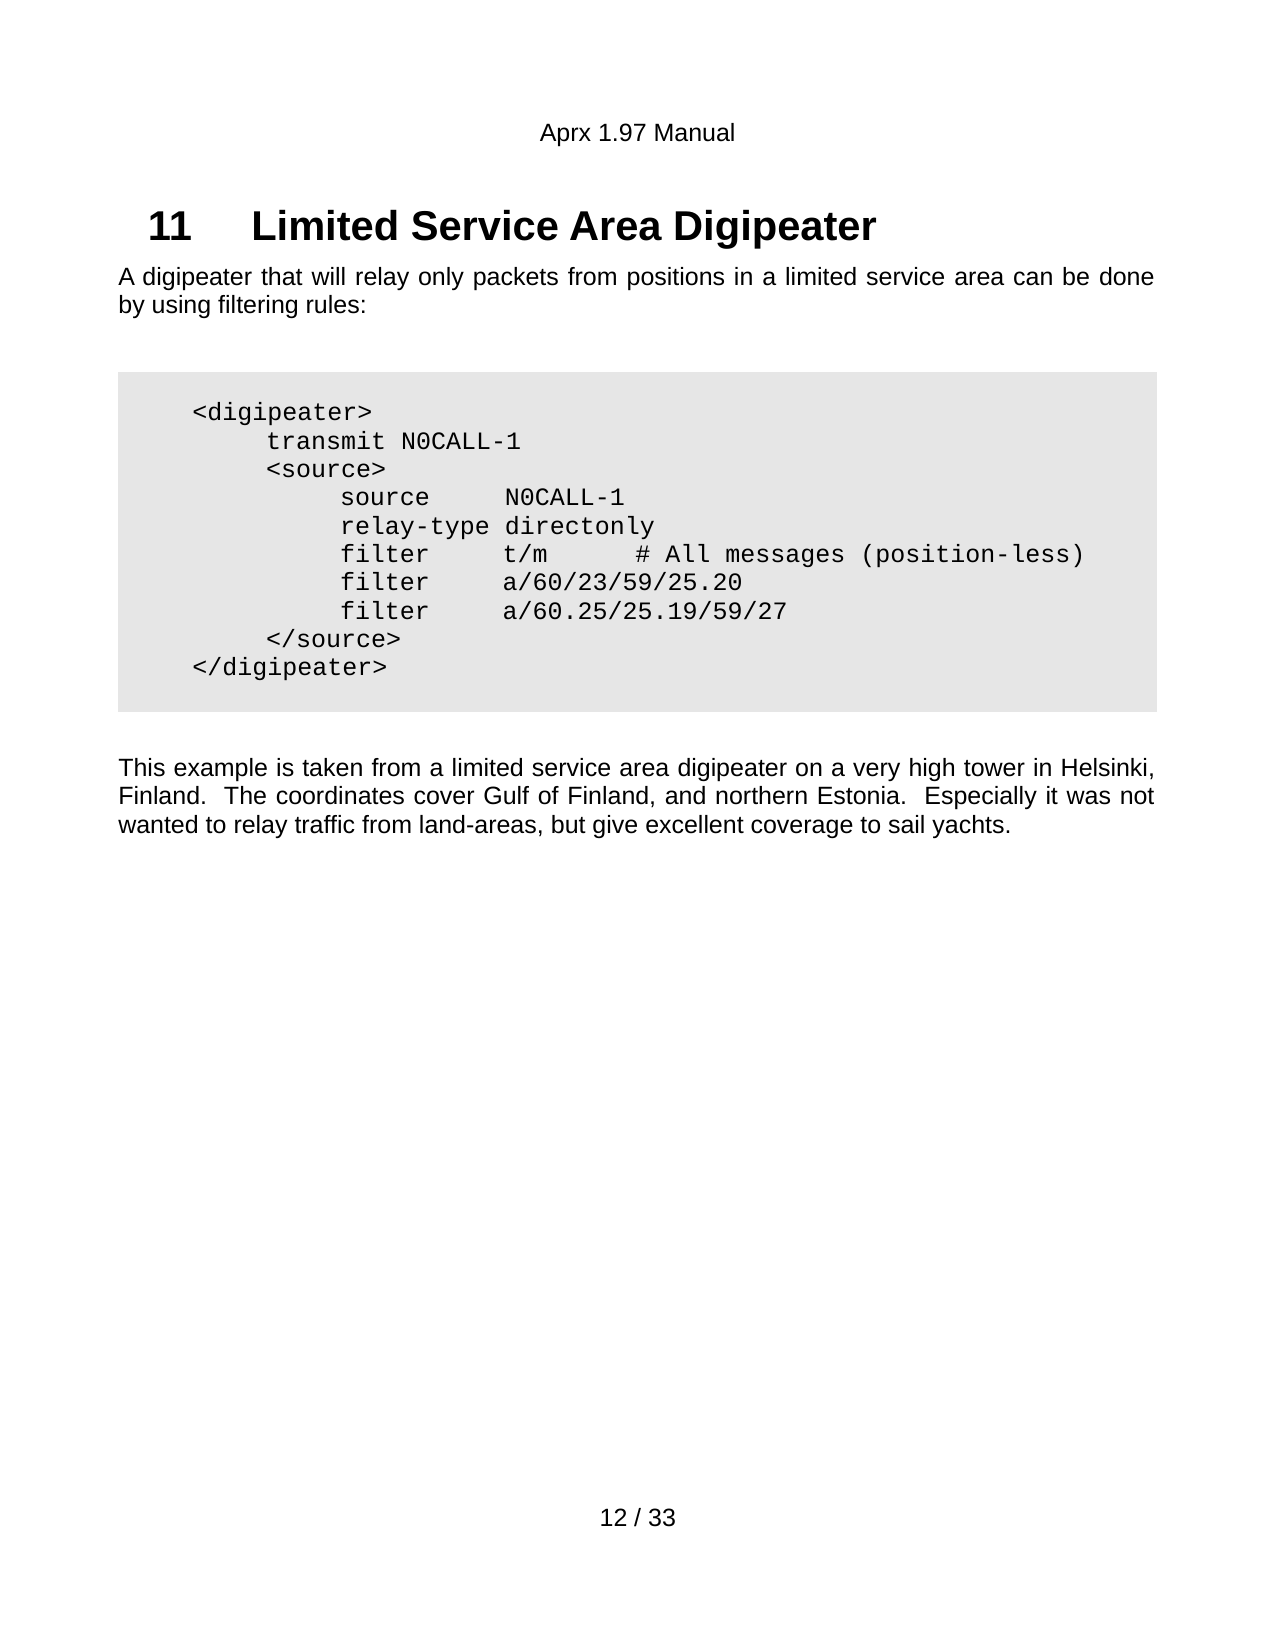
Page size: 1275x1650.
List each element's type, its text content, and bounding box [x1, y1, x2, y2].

text This example is taken from a limited service area digipeater on a very high tower in Helsinki, Finland. The coordinates cover Gulf of Finland, and northern Estonia. Especially it was not wanted to relay traffic from land-areas, but give excellent coverage to sail yachts. [118, 752, 1157, 839]
subtitle Limited Service Area Digipeater [148, 201, 1157, 249]
text source N0CALL-1 [118, 485, 1157, 513]
text </source> [118, 627, 1157, 655]
text filter t/m # All messages (position-less) [118, 542, 1157, 570]
text relay-type directonly [118, 513, 1157, 542]
text filter a/60/23/59/25.20 [118, 570, 1157, 598]
text <source> [118, 457, 1157, 485]
text </digipeater> [118, 655, 1157, 683]
text filter a/60.25/25.19/59/27 [118, 598, 1157, 627]
text <digipeater> [118, 400, 1157, 428]
text A digipeater that will relay only packets from positions in a limited service area can be done by using filtering rules: [118, 262, 1157, 319]
text transmit N0CALL-1 [118, 428, 1157, 457]
